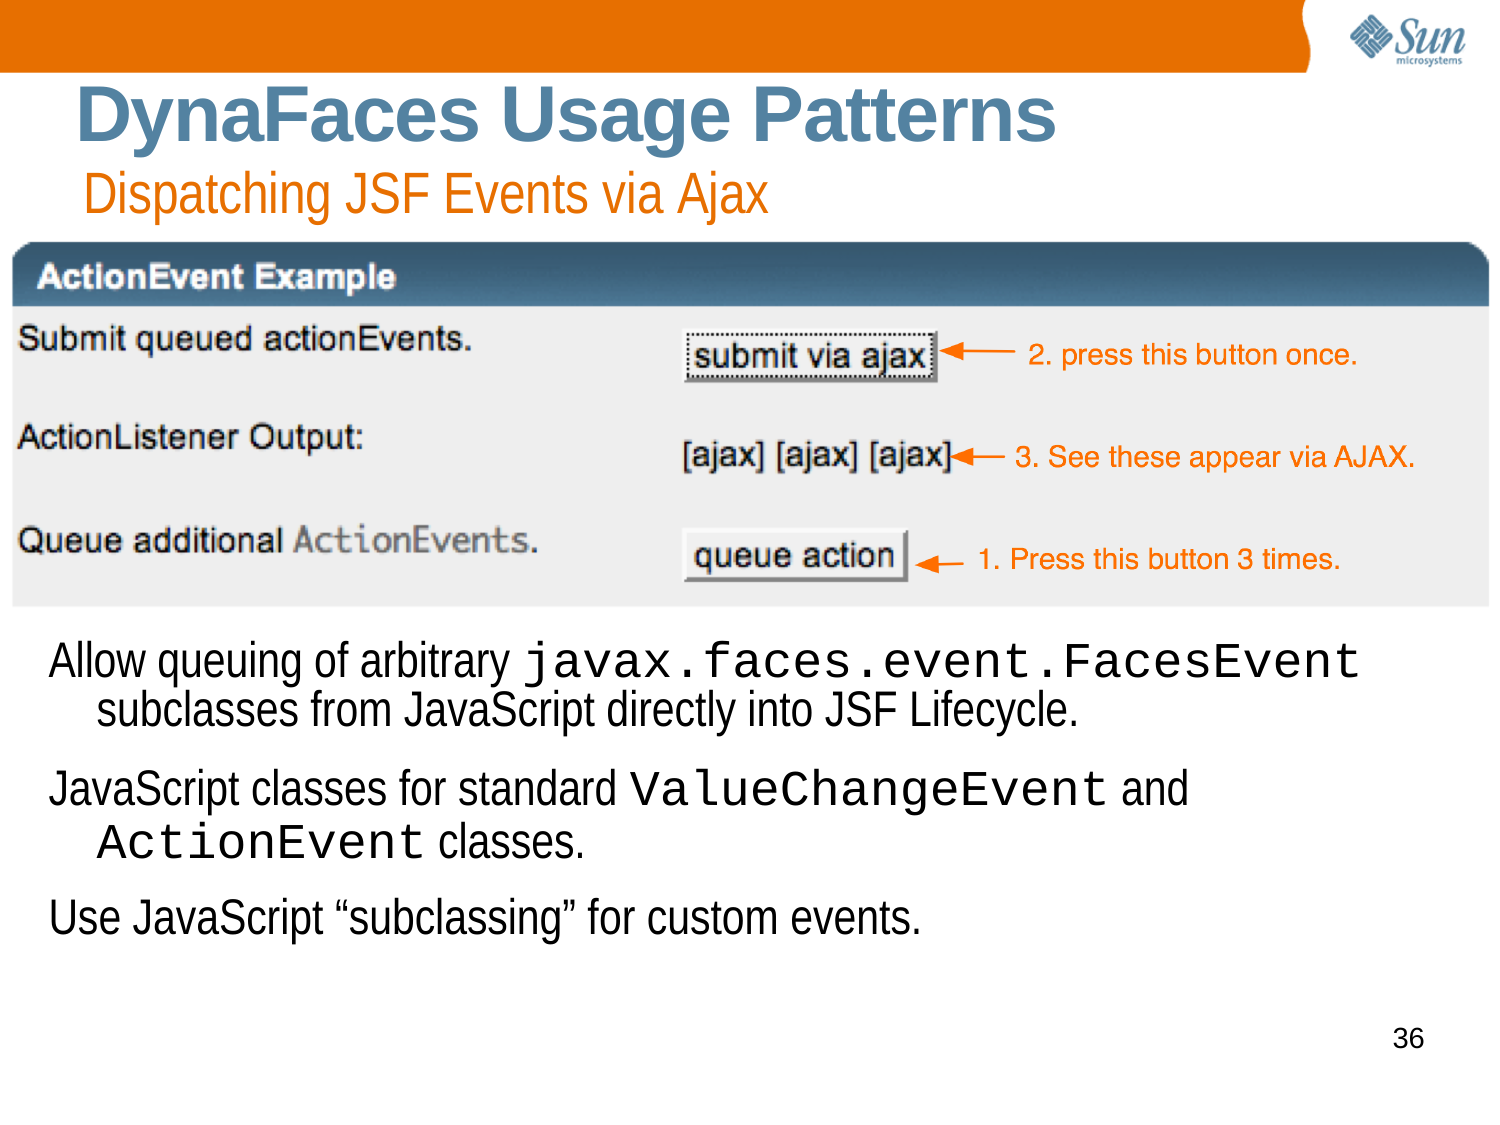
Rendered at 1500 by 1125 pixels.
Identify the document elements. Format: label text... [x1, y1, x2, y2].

text_box Dispatching JSF Events via Ajax [83, 168, 1351, 227]
list Allow queuing of arbitrary javax.faces.event.FacesEvent subclasses from JavaScript directly into JSF Lifecycle. JavaScript classes for standard ValueChangeEvent and ActionEvent classes. Use JavaScript “subclassing” for custom events. [29, 635, 1455, 1090]
picture [0, 0, 1500, 75]
picture [0, 227, 1500, 619]
title DynaFaces Usage Patterns [75, 77, 1437, 182]
